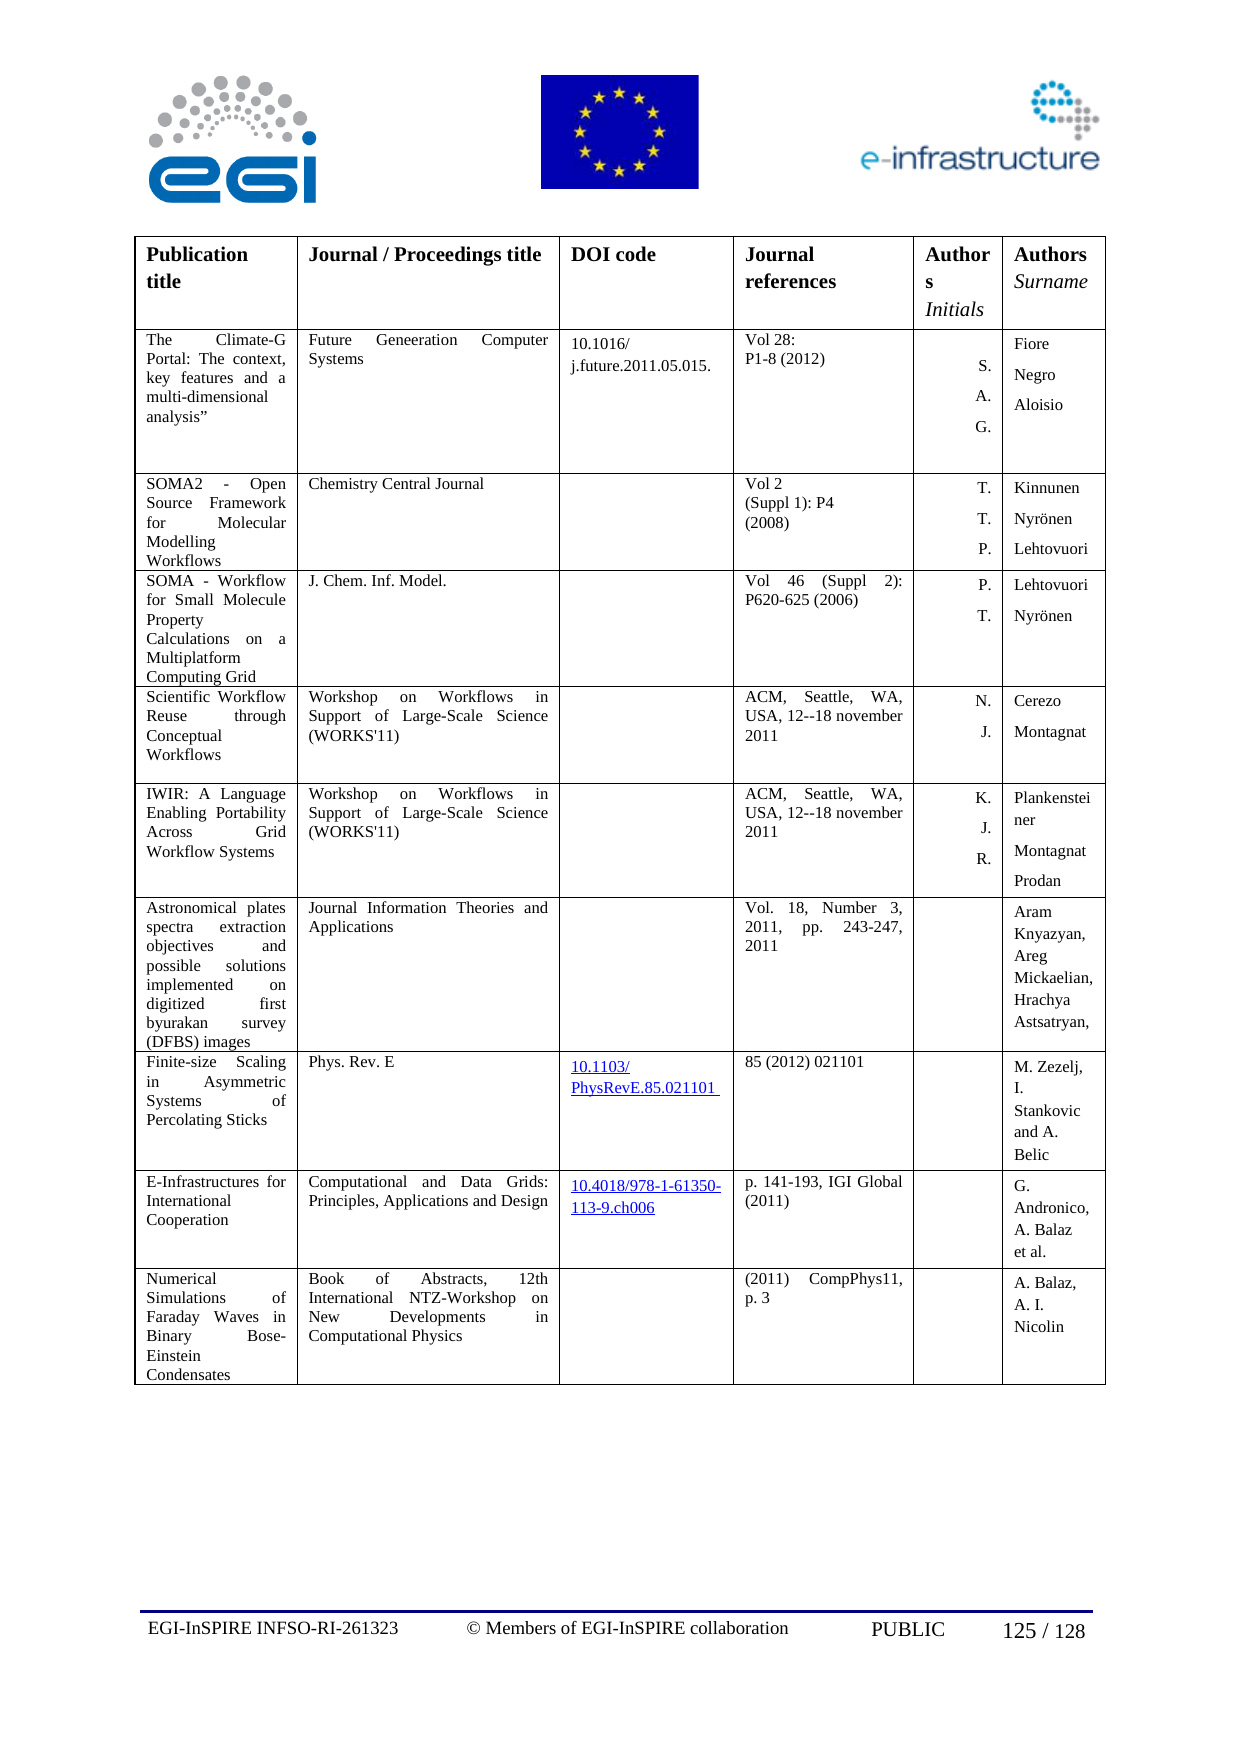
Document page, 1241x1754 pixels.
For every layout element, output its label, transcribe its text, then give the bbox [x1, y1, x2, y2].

table_cell Aram Knyazyan, Areg Mickaelian, Hrachya Astsatryan, [1003, 898, 1105, 1051]
table_cell Fiore Negro Aloisio [1003, 330, 1105, 473]
table_cell Book of Abstracts, 12th International NTZ-Workshop on New Developments in Computational Physics [298, 1269, 559, 1384]
table_cell [914, 1171, 1002, 1268]
table_cell A. Balaz, A. I. Nicolin [1003, 1269, 1105, 1384]
table_cell [560, 687, 733, 783]
table_cell Scientific Workflow Reuse through Conceptual Workflows [136, 687, 297, 783]
table_cell [560, 571, 733, 686]
table_cell [560, 474, 733, 570]
table_cell P. T. [914, 571, 1002, 686]
table_cell Journal Information Theories and Applications [298, 898, 559, 1051]
table_cell Lehtovuori Nyrönen [1003, 571, 1105, 686]
table_cell Vol 2 (Suppl 1): P4 (2008) [734, 474, 913, 570]
table_cell ACM, Seattle, WA, USA, 12--18 november 2011 [734, 784, 913, 897]
table_cell Kinnunen Nyrönen Lehtovuori [1003, 474, 1105, 570]
table_header Authors Initials [914, 237, 1002, 329]
table_cell Computational and Data Grids: Principles, Applications and Design [298, 1171, 559, 1268]
table_cell Workshop on Workflows in Support of Large-Scale Science (WORKS'11) [298, 687, 559, 783]
table_header Journal references [734, 237, 913, 329]
table_cell SOMA - Workflow for Small Molecule Property Calculations on a Multiplatform Computing Grid [136, 571, 297, 686]
table_cell 10.4018/978-1-61350-113-9.ch006 [560, 1171, 733, 1268]
table_cell E-Infrastructures for International Cooperation [136, 1171, 297, 1268]
table_cell Phys. Rev. E [298, 1052, 559, 1170]
table_cell K. J. R. [914, 784, 1002, 897]
table_cell Numerical Simulations of Faraday Waves in Binary Bose-Einstein Condensates [136, 1269, 297, 1384]
table_cell ACM, Seattle, WA, USA, 12--18 november 2011 [734, 687, 913, 783]
table_cell Cerezo Montagnat [1003, 687, 1105, 783]
table_cell [560, 898, 733, 1051]
table_cell M. Zezelj, I. Stankovic and A. Belic [1003, 1052, 1105, 1170]
table_cell [914, 1052, 1002, 1170]
table_cell Plankensteiner Montagnat Prodan [1003, 784, 1105, 897]
table_cell N. J. [914, 687, 1002, 783]
table_header DOI code [560, 237, 733, 329]
table_cell Vol. 18, Number 3, 2011, pp. 243-247, 2011 [734, 898, 913, 1051]
table_cell T. T. P. [914, 474, 1002, 570]
table_cell p. 141-193, IGI Global (2011) [734, 1171, 913, 1268]
table_cell The Climate-G Portal: The context, key features and a multi-dimensional analysis” [136, 330, 297, 473]
table_cell Vol 28: P1-8 (2012) [734, 330, 913, 473]
table_cell [560, 784, 733, 897]
table_cell 85 (2012) 021101 [734, 1052, 913, 1170]
table_cell IWIR: A Language Enabling Portability Across Grid Workflow Systems [136, 784, 297, 897]
table_cell Chemistry Central Journal [298, 474, 559, 570]
table_cell G. Andronico, A. Balaz et al. [1003, 1171, 1105, 1268]
table_cell Astronomical plates spectra extraction objectives and possible solutions implemented on digitized first byurakan survey (DFBS) images [136, 898, 297, 1051]
table_cell Vol 46 (Suppl 2): P620-625 (2006) [734, 571, 913, 686]
table_cell Future Geneeration Computer Systems [298, 330, 559, 473]
table_header Publication title [136, 237, 297, 329]
table_cell [560, 1269, 733, 1384]
table_cell SOMA2 - Open Source Framework for Molecular Modelling Workflows [136, 474, 297, 570]
table_header Authors Surname [1003, 237, 1105, 329]
table_cell (2011) CompPhys11, p. 3 [734, 1269, 913, 1384]
table_cell Workshop on Workflows in Support of Large-Scale Science (WORKS'11) [298, 784, 559, 897]
table_header Journal / Proceedings title [298, 237, 559, 329]
table_cell J. Chem. Inf. Model. [298, 571, 559, 686]
table_cell [914, 898, 1002, 1051]
table_cell Finite-size Scaling in Asymmetric Systems of Percolating Sticks [136, 1052, 297, 1170]
table_cell 10.1016/j.future.2011.05.015. [560, 330, 733, 473]
table_cell S. A. G. [914, 330, 1002, 473]
table_cell [914, 1269, 1002, 1384]
table_cell 10.1103/PhysRevE.85.021101 [560, 1052, 733, 1170]
